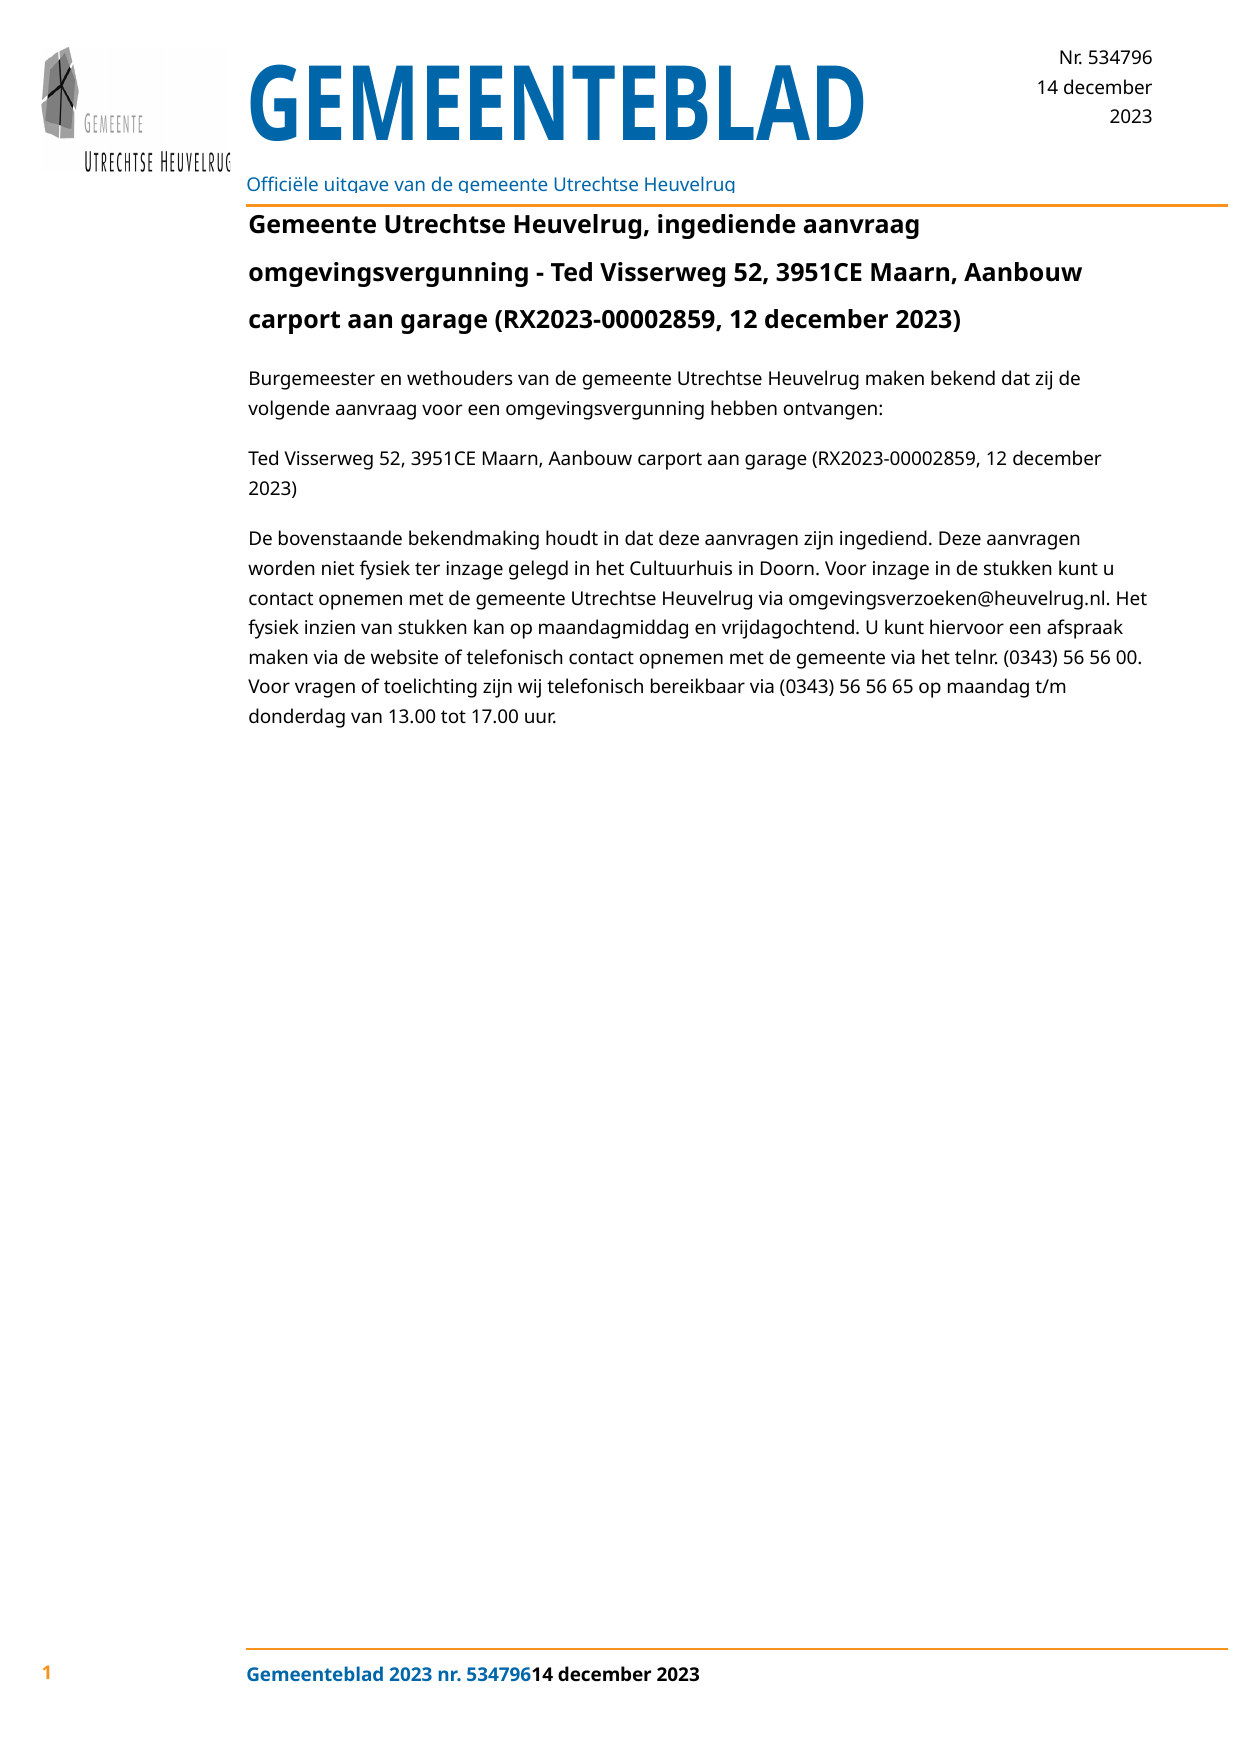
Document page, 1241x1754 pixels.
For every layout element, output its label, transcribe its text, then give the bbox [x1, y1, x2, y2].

text Gemeente Utrechtse Heuvelrug, ingediende aanvraag omgevingsvergunning - Ted Visserweg 52, 3951CE Maarn, Aanbouw carport aan garage (RX2023-00002859, 12 december 2023) [248, 207, 1152, 336]
text De bovenstaande bekendmaking houdt in dat deze aanvragen zijn ingediend. Deze aanvragen worden niet fysiek ter inzage gelegd in het Cultuurhuis in Doorn. Voor inzage in de stukken kunt u contact opnemen met de gemeente Utrechtse Heuvelrug via omgevingsverzoeken@heuvelrug.nl. Het fysiek inzien van stukken kan op maandagmiddag en vrijdagochtend. U kunt hiervoor een afspraak maken via de website of telefonisch contact opnemen met de gemeente via het telnr. (0343) 56 56 00. Voor vragen of toelichting zijn wij telefonisch bereikbaar via (0343) 56 56 65 op maandag t/m donderdag van 13.00 tot 17.00 uur. [248, 526, 1152, 729]
text Ted Visserweg 52, 3951CE Maarn, Aanbouw carport aan garage (RX2023-00002859, 12 december 2023) [248, 446, 1152, 501]
text Burgemeester en wethouders van de gemeente Utrechtse Heuvelrug maken bekend dat zij de volgende aanvraag voor een omgevingsvergunning hebben ontvangen: [248, 366, 1152, 421]
picture [41, 47, 231, 172]
